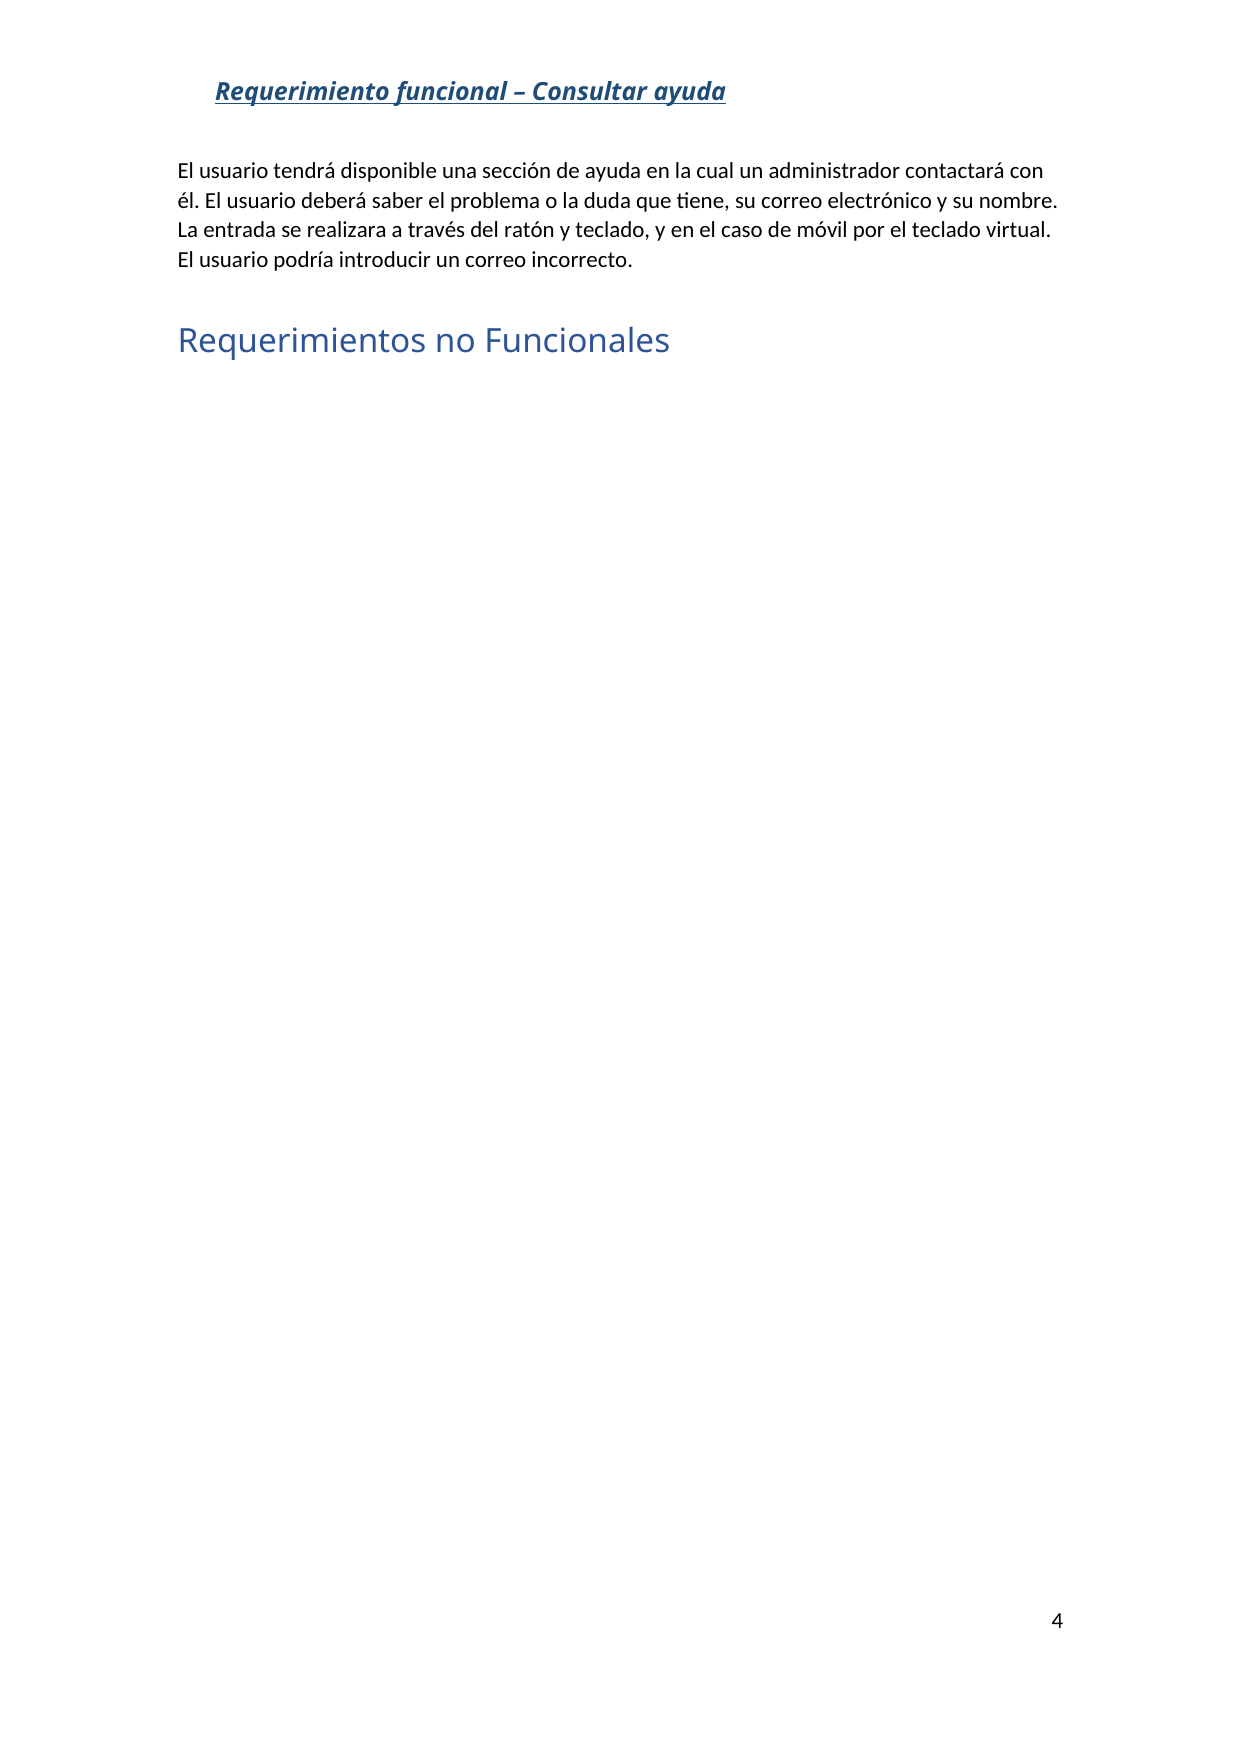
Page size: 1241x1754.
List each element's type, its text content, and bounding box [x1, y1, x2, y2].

text El usuario tendrá disponible una sección de ayuda en la cual un administrador contactará con él. El usuario deberá saber el problema o la duda que tiene, su correo electrónico y su nombre. La entrada se realizara a través del ratón y teclado, y en el caso de móvil por el teclado virtual. El usuario podría introducir un correo incorrecto. [177, 156, 1063, 273]
subtitle Requerimiento funcional – Consultar ayuda [215, 74, 1063, 108]
subtitle Requerimientos no Funcionales [177, 317, 1063, 362]
